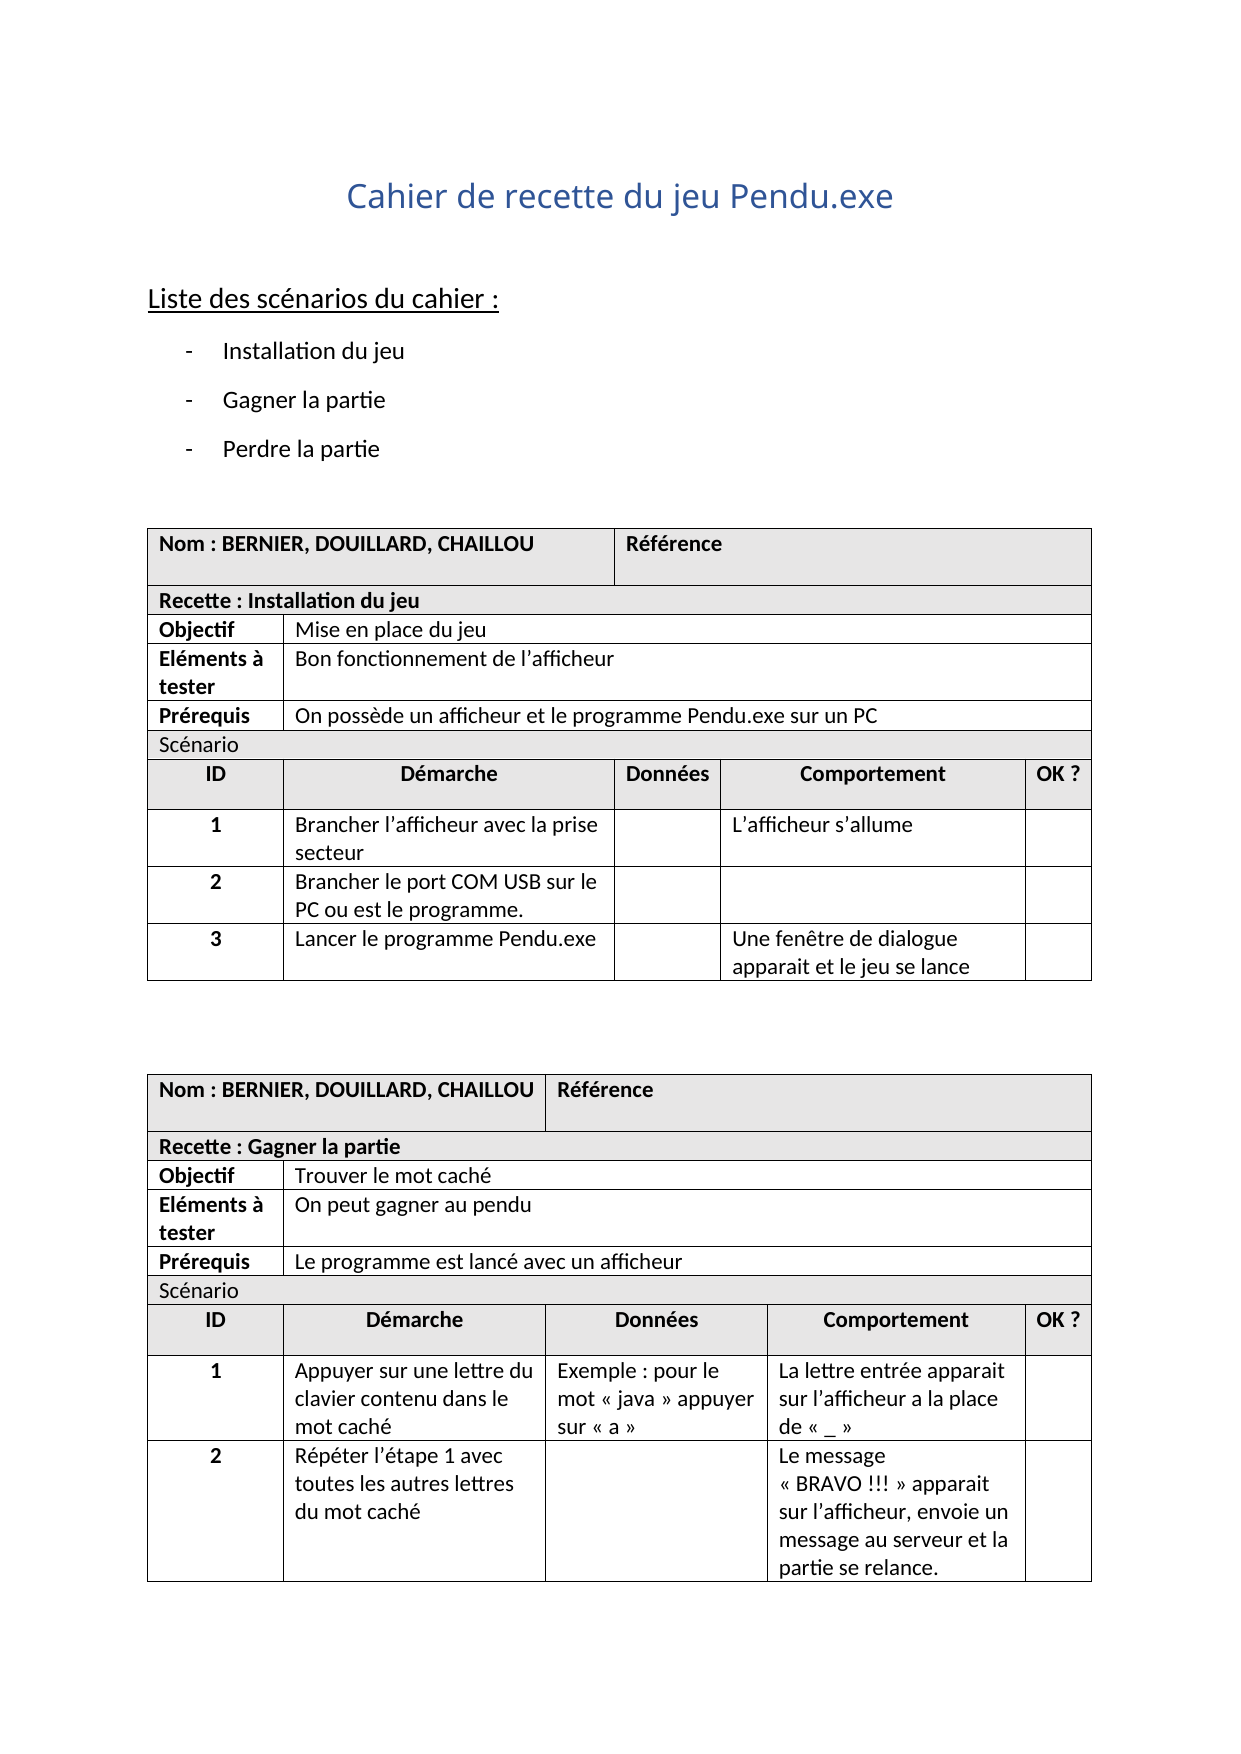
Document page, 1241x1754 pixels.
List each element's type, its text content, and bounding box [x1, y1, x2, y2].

table_header Nom : BERNIER, DOUILLARD, CHAILLOU [148, 1075, 545, 1131]
table_cell [1026, 924, 1091, 980]
table_cell Eléments à tester [148, 644, 283, 700]
table_cell 3 [148, 924, 283, 980]
table_header Nom : BERNIER, DOUILLARD, CHAILLOU [148, 529, 614, 585]
table_cell 1 [148, 810, 283, 866]
list Perdre la partie [185, 433, 1093, 463]
table_cell ID [148, 760, 283, 809]
subtitle Cahier de recette du jeu Pendu.exe [148, 173, 1093, 218]
table_header Référence [546, 1075, 1091, 1131]
table_cell Prérequis [148, 701, 283, 729]
list Installation du jeu [185, 335, 1093, 365]
table_cell On possède un afficheur et le programme Pendu.exe sur un PC [284, 701, 1091, 729]
text Liste des scénarios du cahier : [148, 281, 1093, 316]
table_cell Objectif [148, 615, 283, 643]
table_cell [615, 924, 720, 980]
table_cell [546, 1441, 767, 1581]
table_cell Lancer le programme Pendu.exe [284, 924, 614, 980]
table_header Référence [615, 529, 1091, 585]
table_cell [1026, 1356, 1091, 1440]
table_cell Comportement [768, 1305, 1025, 1355]
table_cell Bon fonctionnement de l’afficheur [284, 644, 1091, 700]
table_cell Appuyer sur une lettre du clavier contenu dans le mot caché [284, 1356, 545, 1440]
table_cell Mise en place du jeu [284, 615, 1091, 643]
table_cell [615, 810, 720, 866]
table_cell ID [148, 1305, 283, 1355]
table_cell Scénario [148, 1276, 1091, 1304]
table_cell Données [615, 760, 720, 809]
table_cell Exemple : pour le mot « java » appuyer sur « a » [546, 1356, 767, 1440]
table_cell On peut gagner au pendu [284, 1190, 1091, 1246]
table_cell OK ? [1026, 760, 1091, 809]
table_cell 1 [148, 1356, 283, 1440]
table_cell Répéter l’étape 1 avec toutes les autres lettres du mot caché [284, 1441, 545, 1581]
table_cell [1026, 1441, 1091, 1581]
table_cell Objectif [148, 1161, 283, 1189]
table_cell Eléments à tester [148, 1190, 283, 1246]
table_cell Recette : Installation du jeu [148, 586, 1091, 614]
table_cell [1026, 810, 1091, 866]
table_cell [615, 867, 720, 923]
table_cell Le message « BRAVO !!! » apparait sur l’afficheur, envoie un message au serveur et la partie se relance. [768, 1441, 1025, 1581]
table_cell Brancher l’afficheur avec la prise secteur [284, 810, 614, 866]
table_cell La lettre entrée apparait sur l’afficheur a la place de « _ » [768, 1356, 1025, 1440]
table_cell [721, 867, 1025, 923]
table_cell Recette : Gagner la partie [148, 1132, 1091, 1160]
table_cell Comportement [721, 760, 1025, 809]
table_cell Trouver le mot caché [284, 1161, 1091, 1189]
table_cell Prérequis [148, 1247, 283, 1275]
list Gagner la partie [185, 384, 1093, 414]
table_cell Le programme est lancé avec un afficheur [284, 1247, 1091, 1275]
table_cell Données [546, 1305, 767, 1355]
table_cell Brancher le port COM USB sur le PC ou est le programme. [284, 867, 614, 923]
table_cell Scénario [148, 731, 1091, 758]
table_cell Démarche [284, 1305, 545, 1355]
table_cell Démarche [284, 760, 614, 809]
table_cell 2 [148, 867, 283, 923]
table_cell Une fenêtre de dialogue apparait et le jeu se lance [721, 924, 1025, 980]
table_cell OK ? [1026, 1305, 1091, 1355]
table_cell 2 [148, 1441, 283, 1581]
table_cell L’afficheur s’allume [721, 810, 1025, 866]
table_cell [1026, 867, 1091, 923]
